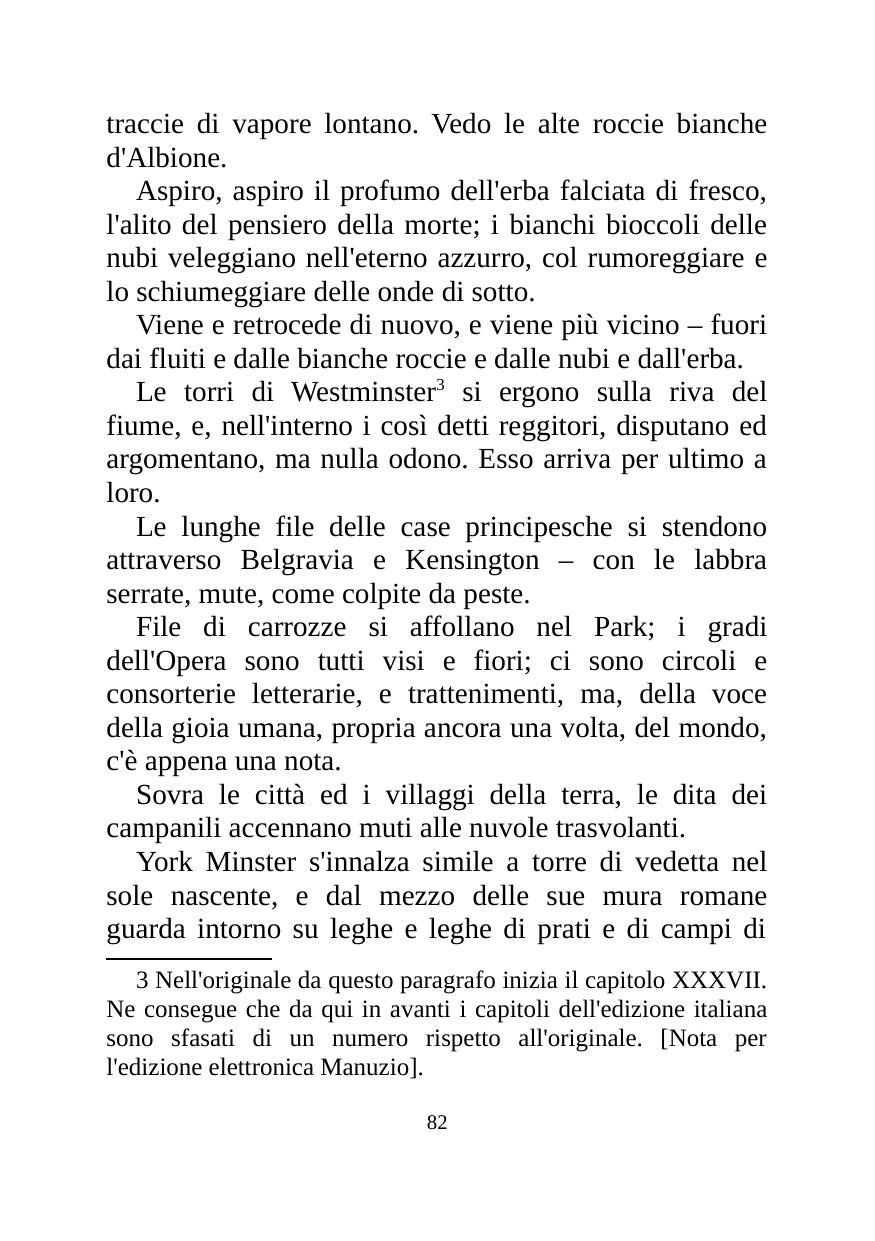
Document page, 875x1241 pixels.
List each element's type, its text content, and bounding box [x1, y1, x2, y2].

text File di carrozze si affollano nel Park; i gradi dell'Opera sono tutti visi e fiori; ci sono circoli e consorterie letterarie, e trattenimenti, ma, della voce della gioia umana, propria ancora una volta, del mondo, c'è appena una nota. [106, 609, 768, 777]
text Viene e retrocede di nuovo, e viene più vicino – fuori dai fluiti e dalle bianche roccie e dalle nubi e dall'erba. [106, 307, 768, 374]
text Sovra le città ed i villaggi della terra, le dita dei campanili accennano muti alle nuvole trasvolanti. [106, 777, 768, 844]
text Le lunghe file delle case principesche si stendono attraverso Belgravia e Kensington – con le labbra serrate, mute, come colpite da peste. [106, 509, 768, 609]
text Aspiro, aspiro il profumo dell'erba falciata di fresco, l'alito del pensiero della morte; i bianchi bioccoli delle nubi veleggiano nell'eterno azzurro, col rumoreggiare e lo schiumeggiare delle onde di sotto. [106, 173, 768, 307]
text traccie di vapore lontano. Vedo le alte roccie bianche d'Albione. [106, 106, 768, 173]
text Nell'originale da questo paragrafo inizia il capitolo XXXVII. Ne consegue che da qui in avanti i capitoli dell'edizione italiana sono sfasati di un numero rispetto all'originale. [Nota per l'edizione elettronica Manuzio]. [106, 965, 768, 1080]
text York Minster s'innalza simile a torre di vedetta nel sole nascente, e dal mezzo delle sue mura romane guarda intorno su leghe e leghe di prati e di campi di [106, 844, 768, 945]
text Le torri di Westminster si ergono sulla riva del fiume, e, nell'interno i così detti reggitori, disputano ed argomentano, ma nulla odono. Esso arriva per ultimo a loro. [106, 374, 768, 509]
